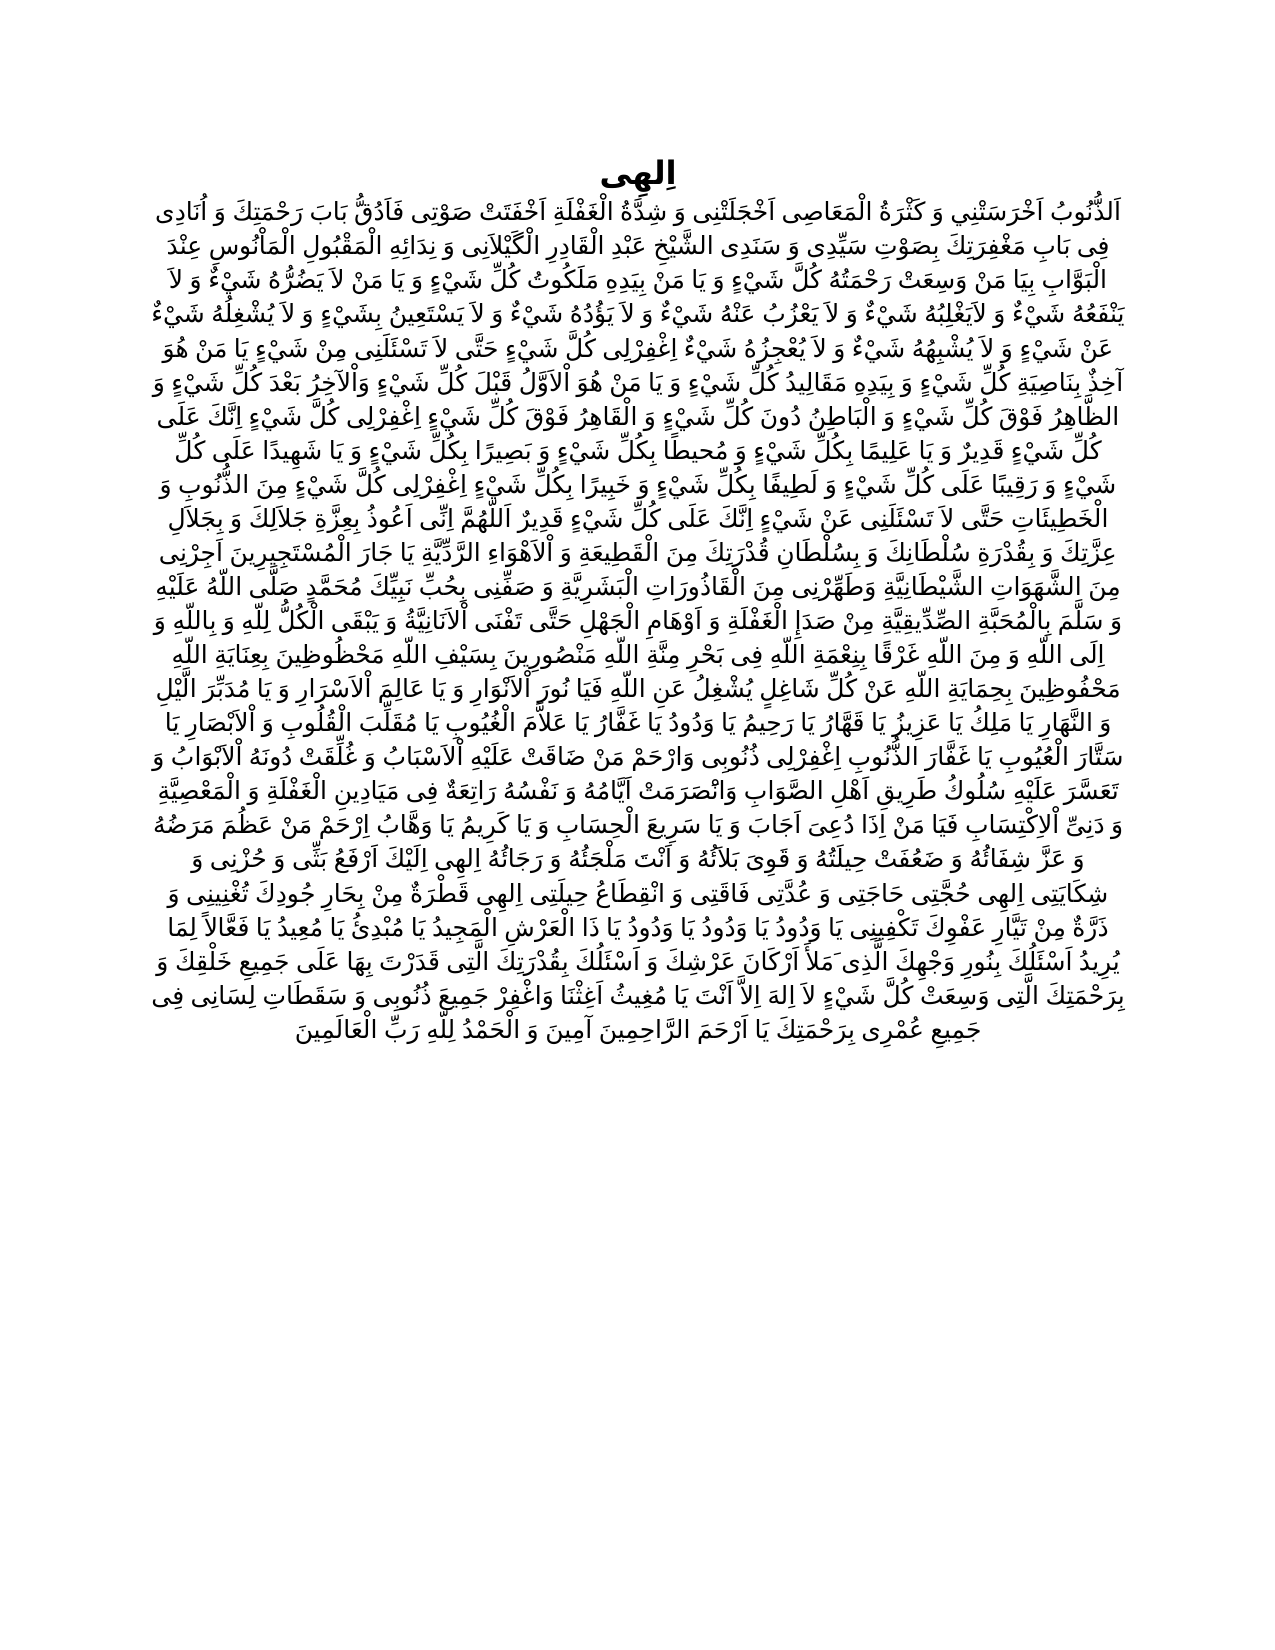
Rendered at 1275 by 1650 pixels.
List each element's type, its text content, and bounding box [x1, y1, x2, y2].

text اَلذُّنُوبُ اَخْرَسَتْنِي وَ كَثْرَةُ الْمَعَاصِى اَخْجَلَتْنِى وَ شِدَّةُ الْغَفْلَةِ اَخْفَتَتْ صَوْتِى فَاَدُقُّ بَابَ رَحْمَتِكَ وَ اُنَادِى فِى بَابِ مَغْفِرَتِكَ بِصَوْتِ سَيِّدِى وَ سَنَدِى الشَّيْخِ عَبْدِ الْقَادِرِ الْگَيْلاَنِى وَ نِدَائِهِ الْمَقْبُولِ الْمَاْنُوسِ عِنْدَ الْبَوَّابِ بِيَا مَنْ وَسِعَتْ رَحْمَتُهُ كُلَّ شَيْءٍ وَ يَا مَنْ بِيَدِهِ مَلَكُوتُ كُلِّ شَيْءٍ وَ يَا مَنْ لاَ يَضُرُّهُ شَيْءٌ وَ لاَ يَنْفَعُهُ شَيْءٌ وَ لاَيَغْلِبُهُ شَيْءٌ وَ لاَ يَعْزُبُ عَنْهُ شَيْءٌ وَ لاَ يَؤُدُهُ شَيْءٌ وَ لاَ يَسْتَعِينُ بِشَيْءٍ وَ لاَ يُشْغِلُهُ شَيْءٌ عَنْ شَيْءٍ وَ لاَ يُشْبِهُهُ شَيْءٌ وَ لاَ يُعْجِزُهُ شَيْءٌ اِغْفِرْلِى كُلَّ شَيْءٍ حَتَّى لاَ تَسْئَلَنِى مِنْ شَيْءٍ يَا مَنْ هُوَ آخِذٌ بِنَاصِيَةِ كُلِّ شَيْءٍ وَ بِيَدِهِ مَقَالِيدُ كُلِّ شَيْءٍ وَ يَا مَنْ هُوَ اْلاَوَّلُ قَبْلَ كُلِّ شَيْءٍ وَاْلآخِرُ بَعْدَ كُلِّ شَيْءٍ وَ الظَّاهِرُ فَوْقَ كُلِّ شَيْءٍ وَ الْبَاطِنُ دُونَ كُلِّ شَيْءٍ وَ الْقَاهِرُ فَوْقَ كُلِّ شَيْءٍ اِغْفِرْلِى كُلَّ شَيْءٍ اِنَّكَ عَلَى كُلِّ شَيْءٍ قَدِيرٌ وَ يَا عَلِيمًا بِكُلِّ شَيْءٍ وَ مُحيطًا بِكُلِّ شَيْءٍ وَ بَصِيرًا بِكُلِّ شَيْءٍ وَ يَا شَهِيدًا عَلَى كُلِّ شَيْءٍ وَ رَقِيبًا عَلَى كُلِّ شَيْءٍ وَ لَطِيفًا بِكُلِّ شَيْءٍ وَ خَبِيرًا بِكُلِّ شَيْءٍ اِغْفِرْلِى كُلَّ شَيْءٍ مِنَ الذُّنُوبِ وَ الْخَطِيئَاتِ حَتَّى لاَ تَسْئَلَنِى عَنْ شَيْءٍ اِنَّكَ عَلَى كُلِّ شَيْءٍ قَدِيرٌ اَللّهُمَّ اِنِّى اَعُوذُ بِعِزَّةِ جَلاَلِكَ وَ بِجَلاَلِ عِزَّتِكَ وَ بِقُدْرَةِ سُلْطَانِكَ وَ بِسُلْطَانِ قُدْرَتِكَ مِنَ الْقَطِيعَةِ وَ اْلاَهْوَاءِ الرَّدِّيَّةِ يَا جَارَ الْمُسْتَجِيرِينَ اَجِرْنِى مِنَ الشَّهَوَاتِ الشَّيْطَانِيَّةِ وَطَهِّرْنِى مِنَ الْقَاذُورَاتِ الْبَشَرِيَّةِ وَ صَفِّنِى بِحُبِّ نَبِيِّكَ مُحَمَّدٍ صَلَّى اللّهُ عَلَيْهِ وَ سَلَّمَ بِالْمُحَبَّةِ الصِّدِّيقِيَّةِ مِنْ صَدَإِ الْغَفْلَةِ وَ اَوْهَامِ الْجَهْلِ حَتَّى تَفْنَى اْلاَنَانِيَّةُ وَ يَبْقَى الْكُلُّ لِلّهِ وَ بِاللّهِ وَ اِلَى اللّهِ وَ مِنَ اللّهِ غَرْقًا بِنِعْمَةِ اللّهِ فِى بَحْرِ مِنَّةِ اللّهِ مَنْصُورِينَ بِسَيْفِ اللّهِ مَحْظُوظِينَ بِعِنَايَةِ اللّهِ مَحْفُوظِينَ بِحِمَايَةِ اللّهِ عَنْ كُلِّ شَاغِلٍ يُشْغِلُ عَنِ اللّهِ فَيَا نُورَ اْلاَنْوَارِ وَ يَا عَالِمَ اْلاَسْرَارِ وَ يَا مُدَبِّرَ الَّيْلِ وَ النَّهَارِ يَا مَلِكُ يَا عَزِيزُ يَا قَهَّارُ يَا رَحِيمُ يَا وَدُودُ يَا غَفَّارُ يَا عَلاَّمَ الْغُيُوبِ يَا مُقَلِّبَ الْقُلُوبِ وَ اْلاَبْصَارِ يَا سَتَّارَ الْعُيُوبِ يَا غَفَّارَ الذُّنُوبِ اِغْفِرْلِى ذُنُوبِى وَارْحَمْ مَنْ ضَاقَتْ عَلَيْهِ اْلاَسْبَابُ وَ غُلِّقَتْ دُونَهُ اْلاَبْوَابُ وَ تَعَسَّرَ عَلَيْهِ سُلُوكُ طَرِيقِ اَهْلِ الصَّوَابِ وَانَْصَرَمَتْ اَيَّامُهُ وَ نَفْسُهُ رَاتِعَةٌ فِى مَيَادِينِ الْغَفْلَةِ وَ الْمَعْصِيَّةِ وَ دَنِىِّ اْلاِكْتِسَابِ فَيَا مَنْ اِذَا دُعِىَ اَجَابَ وَ يَا سَرِيعَ الْحِسَابِ وَ يَا كَرِيمُ يَا وَهَّابُ اِرْحَمْ مَنْ عَظُمَ مَرَضُهُ وَ عَزَّ شِفَائُهُ وَ ضَعُفَتْ حِيلَتُهُ وَ قَوِىَ بَلاَئُهُ وَ اَنْتَ مَلْجَئُهُ وَ رَجَائُهُ اِلهِى اِلَيْكَ اَرْفَعُ بَثِّى وَ حُزْنِى وَ شِكَايَتِى اِلهِى حُجَّتِى حَاجَتِى وَ عُدَّتِى فَاقَتِى وَ انْقِطَاعُ حِيلَتِى اِلهِى قَطْرَةٌ مِنْ بِحَارِ جُودِكَ تُغْنِينِى وَ ذَرَّةٌ مِنْ تَيَّارِ عَفْوِكَ تَكْفِينِى يَا وَدُودُ يَا وَدُودُ يَا وَدُودُ يَا ذَا الْعَرْشِ الْمَجِيدُ يَا مُبْدِئُ يَا مُعِيدُ يَا فَعَّالاً لِمَا يُرِيدُ اَسْئَلُكَ بِنُورِ وَجْهِكَ الَّذِى َمَلأَ اَرْكَانَ عَرْشِكَ وَ اَسْئَلُكَ بِقُدْرَتِكَ الَّتِى قَدَرْتَ بِهَا عَلَى جَمِيعِ خَلْقِكَ وَ بِرَحْمَتِكَ الَّتِى وَسِعَتْ كُلَّ شَيْءٍ لاَ اِلهَ اِلاَّ اَنْتَ يَا مُغِيثُ اَغِثْنَا وَاغْفِرْ جَمِيعَ ذُنُوبِى وَ سَقَطَاتِ لِسَانِى فِى جَمِيعِ عُمْرِى بِرَحْمَتِكَ يَا اَرْحَمَ الرَّاحِمِينَ آمِينَ وَ الْحَمْدُ لِلّهِ رَبِّ الْعَالَمِينَ [150, 194, 1125, 1046]
subtitle اِلهِى [150, 150, 1125, 194]
